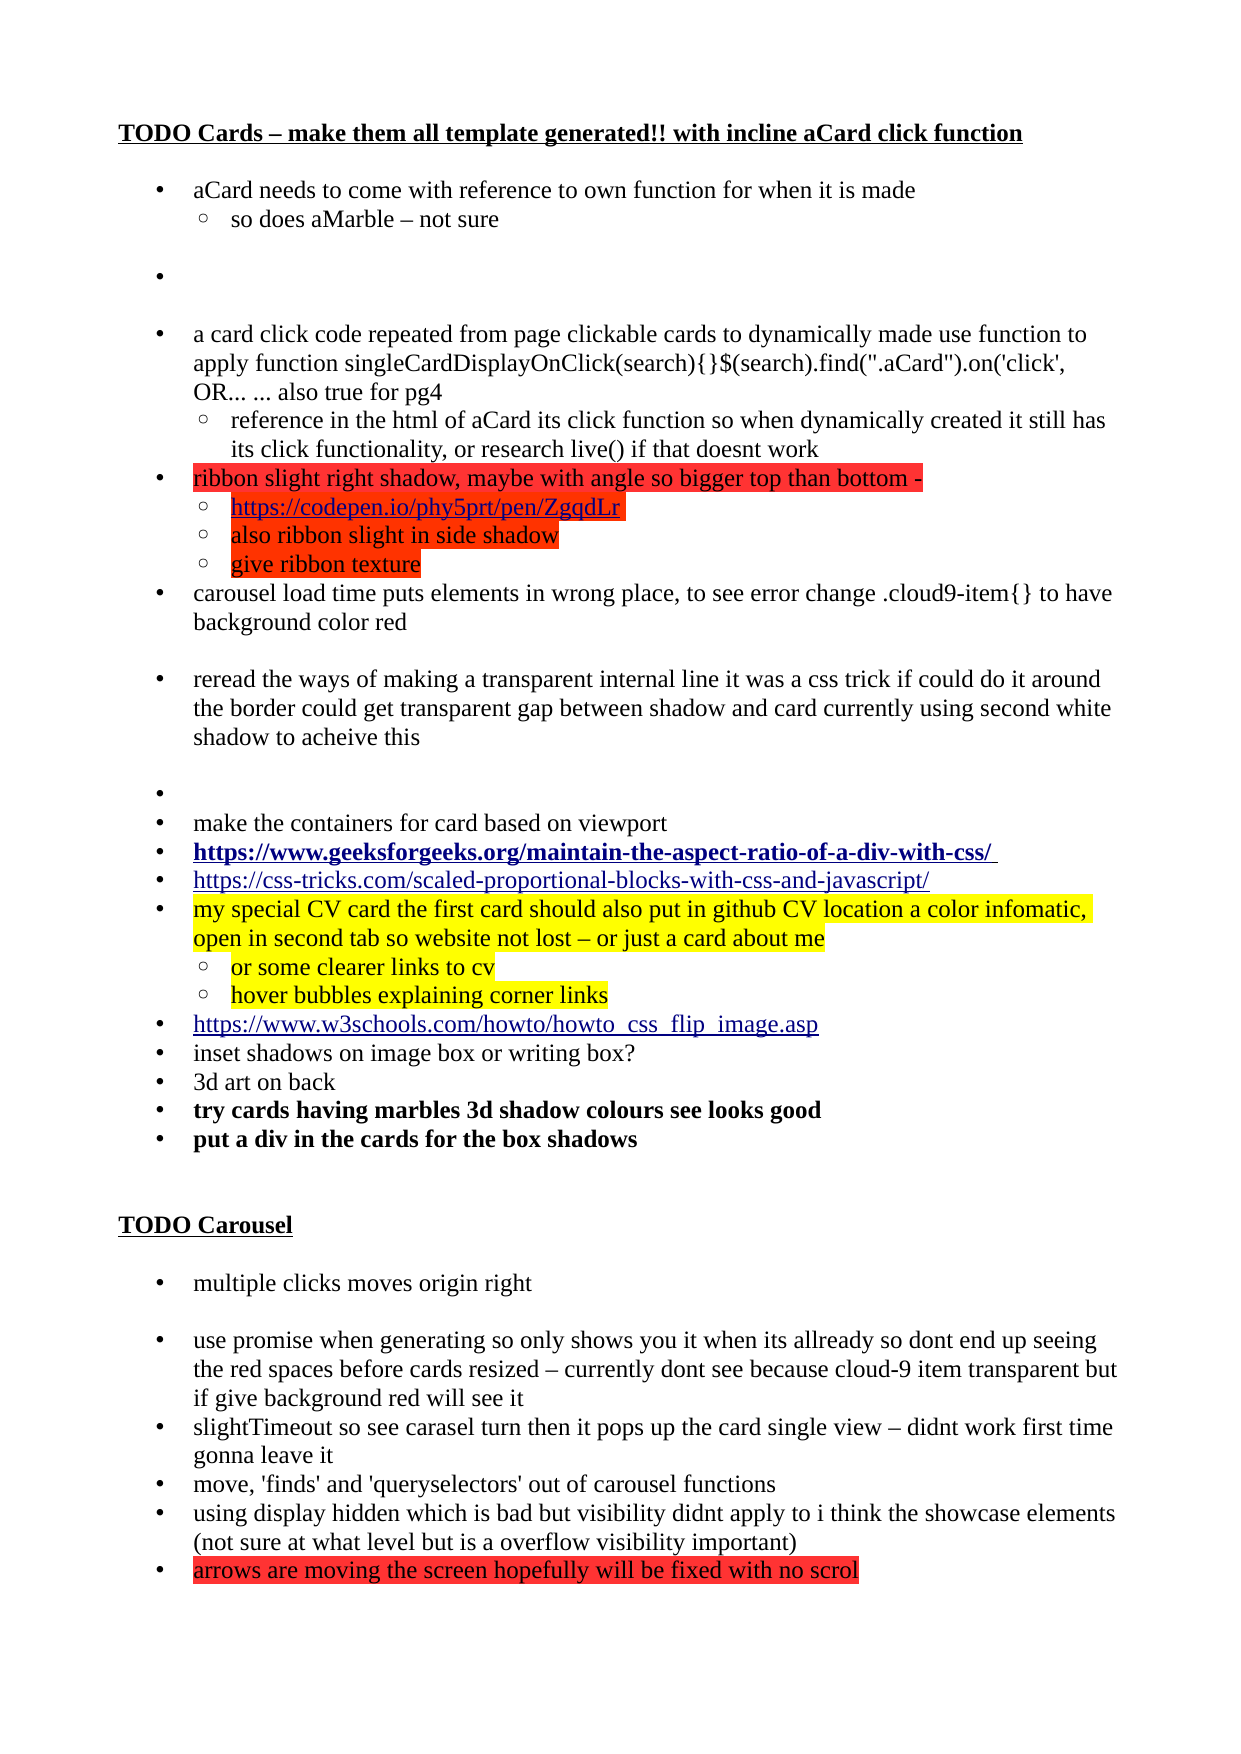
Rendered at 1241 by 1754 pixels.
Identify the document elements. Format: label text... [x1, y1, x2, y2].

list carousel load time puts elements in wrong place, to see error change .cloud9-item{} to have background color red [156, 578, 1122, 636]
list try cards having marbles 3d shadow colours see looks good [156, 1096, 1122, 1124]
list or some clearer links to cv [193, 952, 1122, 981]
list 3d art on back [156, 1067, 1122, 1096]
list multiple clicks moves origin right [156, 1268, 1122, 1297]
list so does aMarble – not sure [193, 204, 1122, 233]
list https://codepen.io/phy5prt/pen/ZgqdLr [193, 492, 1122, 521]
list my special CV card the first card should also put in github CV location a color infomatic, open in second tab so website not lost – or just a card about me [156, 894, 1122, 952]
text TODO Cards – make them all template generated!! with incline aCard click function [118, 118, 1122, 147]
list give ribbon texture [193, 549, 1122, 578]
list slightTimeout so see carasel turn then it pops up the card single view – didnt work first time gonna leave it [156, 1412, 1122, 1469]
list reread the ways of making a transparent internal line it was a css trick if could do it around the border could get transparent gap between shadow and card currently using second white shadow to acheive this [156, 664, 1122, 751]
list inset shadows on image box or writing box? [156, 1038, 1122, 1067]
list aCard needs to come with reference to own function for when it is made [156, 176, 1122, 204]
list also ribbon slight in side shadow [193, 521, 1122, 549]
list use promise when generating so only shows you it when its allready so dont end up seeing the red spaces before cards resized – currently dont see because cloud-9 item transparent but if give background red will see it [156, 1326, 1122, 1412]
list reference in the html of aCard its click function so when dynamically created it still has its click functionality, or research live() if that doesnt work [193, 406, 1122, 463]
list ribbon slight right shadow, maybe with angle so bigger top than bottom - [156, 463, 1122, 492]
list a card click code repeated from page clickable cards to dynamically made use function to apply function singleCardDisplayOnClick(search){}$(search).find(".aCard").on('click', OR... ... also true for pg4 [156, 319, 1122, 406]
text TODO Carousel [118, 1211, 1122, 1239]
list using display hidden which is bad but visibility didnt apply to i think the showcase elements (not sure at what level but is a overflow visibility important) [156, 1498, 1122, 1556]
list move, 'finds' and 'queryselectors' out of carousel functions [156, 1469, 1122, 1498]
list arrows are moving the screen hopefully will be fixed with no scrol [156, 1556, 1122, 1584]
list hover bubbles explaining corner links [193, 981, 1122, 1009]
list https://www.w3schools.com/howto/howto_css_flip_image.asp [156, 1009, 1122, 1038]
list make the containers for card based on viewport [156, 808, 1122, 837]
list https://www.geeksforgeeks.org/maintain-the-aspect-ratio-of-a-div-with-css/ [156, 837, 1122, 866]
list put a div in the cards for the box shadows [156, 1124, 1122, 1153]
list https://css-tricks.com/scaled-proportional-blocks-with-css-and-javascript/ [156, 866, 1122, 894]
